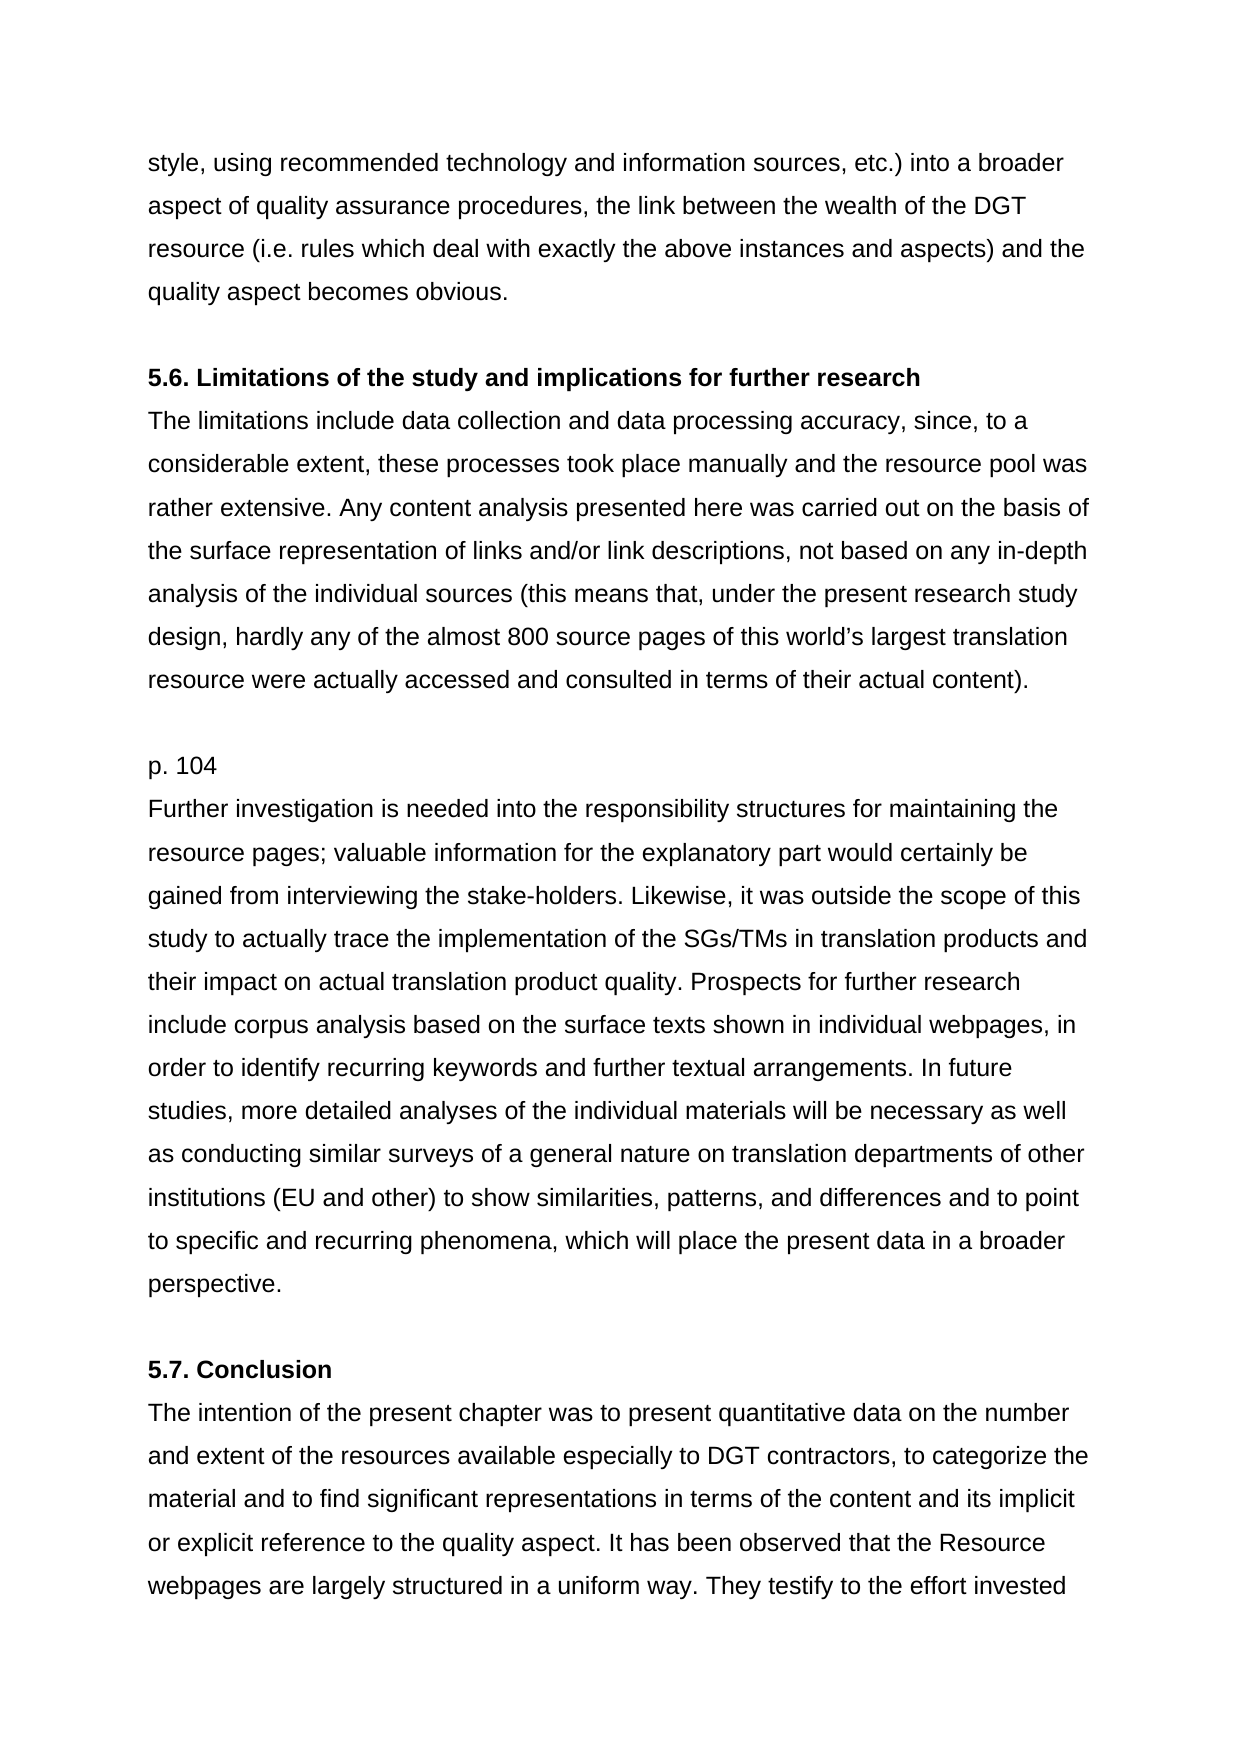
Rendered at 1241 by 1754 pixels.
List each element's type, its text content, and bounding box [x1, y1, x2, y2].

text The limitations include data collection and data processing accuracy, since, to a considerable extent, these processes took place manually and the resource pool was rather extensive. Any content analysis presented here was carried out on the basis of the surface representation of links and/or link descriptions, not based on any in-depth analysis of the individual sources (this means that, under the present research study design, hardly any of the almost 800 source pages of this world’s largest translation resource were actually accessed and consulted in terms of their actual content). [148, 406, 1093, 694]
text The intention of the present chapter was to present quantitative data on the number and extent of the resources available especially to DGT contractors, to categorize the material and to find significant representations in terms of the content and its implicit or explicit reference to the quality aspect. It has been observed that the Resource webpages are largely structured in a uniform way. They testify to the effort invested [148, 1398, 1093, 1599]
text p. 104 [148, 751, 1093, 780]
subtitle 5.7. Conclusion [148, 1355, 1093, 1384]
text Further investigation is needed into the responsibility structures for maintaining the resource pages; valuable information for the explanatory part would certainly be gained from interviewing the stake-holders. Likewise, it was outside the scope of this study to actually trace the implementation of the SGs/TMs in translation products and their impact on actual translation product quality. Prospects for further research include corpus analysis based on the surface texts shown in individual webpages, in order to identify recurring keywords and further textual arrangements. In future studies, more detailed analyses of the individual materials will be necessary as well as conducting similar surveys of a general nature on translation departments of other institutions (EU and other) to show similarities, patterns, and differences and to point to specific and recurring phenomena, which will place the present data in a broader perspective. [148, 794, 1093, 1298]
text style, using recommended technology and information sources, etc.) into a broader aspect of quality assurance procedures, the link between the wealth of the DGT resource (i.e. rules which deal with exactly the above instances and aspects) and the quality aspect becomes obvious. [148, 148, 1093, 306]
subtitle 5.6. Limitations of the study and implications for further research [148, 363, 1093, 392]
